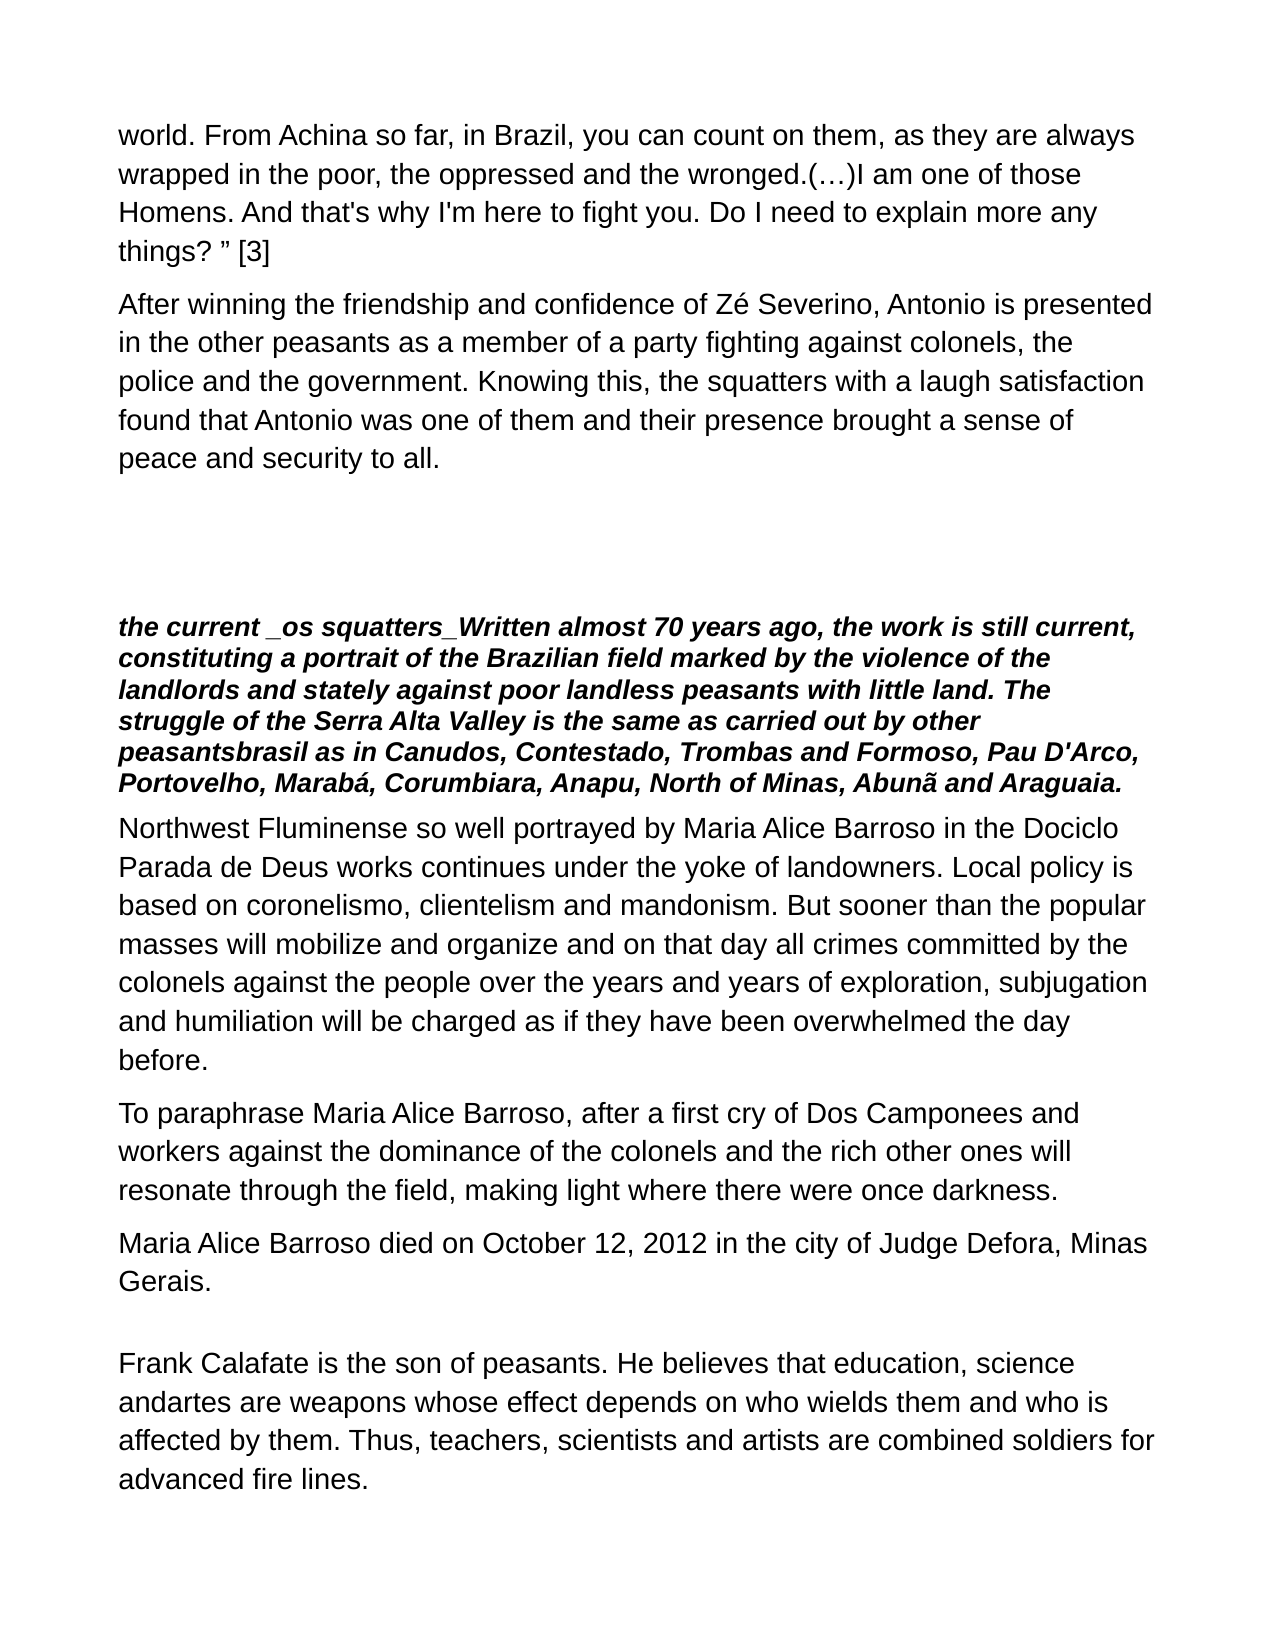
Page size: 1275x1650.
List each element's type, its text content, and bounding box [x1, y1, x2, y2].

subtitle the current _os squatters_Written almost 70 years ago, the work is still current, constituting a portrait of the Brazilian field marked by the violence of the landlords and stately against poor landless peasants with little land. The struggle of the Serra Alta Valley is the same as carried out by other peasantsbrasil as in Canudos, Contestado, Trombas and Formoso, Pau D'Arco, Portovelho, Marabá, Corumbiara, Anapu, North of Minas, Abunã and Araguaia. [118, 611, 1157, 799]
text To paraphrase Maria Alice Barroso, after a first cry of Dos Camponees and workers against the dominance of the colonels and the rich other ones will resonate through the field, making light where there were once darkness. [118, 1096, 1157, 1206]
text world. From Achina so far, in Brazil, you can count on them, as they are always wrapped in the poor, the oppressed and the wronged.(…)I am one of those Homens. And that's why I'm here to fight you. Do I need to explain more any things? ” [3] [118, 118, 1157, 267]
text Northwest Fluminense so well portrayed by Maria Alice Barroso in the Dociclo Parada de Deus works continues under the yoke of landowners. Local policy is based on coronelismo, clientelism and mandonism. But sooner than the popular masses will mobilize and organize and on that day all crimes committed by the colonels against the people over the years and years of exploration, subjugation and humiliation will be charged as if they have been overwhelmed the day before. [118, 811, 1157, 1076]
text After winning the friendship and confidence of Zé Severino, Antonio is presented in the other peasants as a member of a party fighting against colonels, the police and the government. Knowing this, the squatters with a laugh satisfaction found that Antonio was one of them and their presence brought a sense of peace and security to all. [118, 287, 1157, 474]
text Frank Calafate is the son of peasants. He believes that education, science andartes are weapons whose effect depends on who wields them and who is affected by them. Thus, teachers, scientists and artists are combined soldiers for advanced fire lines. [118, 1346, 1157, 1495]
text Maria Alice Barroso died on October 12, 2012 in the city of Judge Defora, Minas Gerais. [118, 1226, 1157, 1298]
